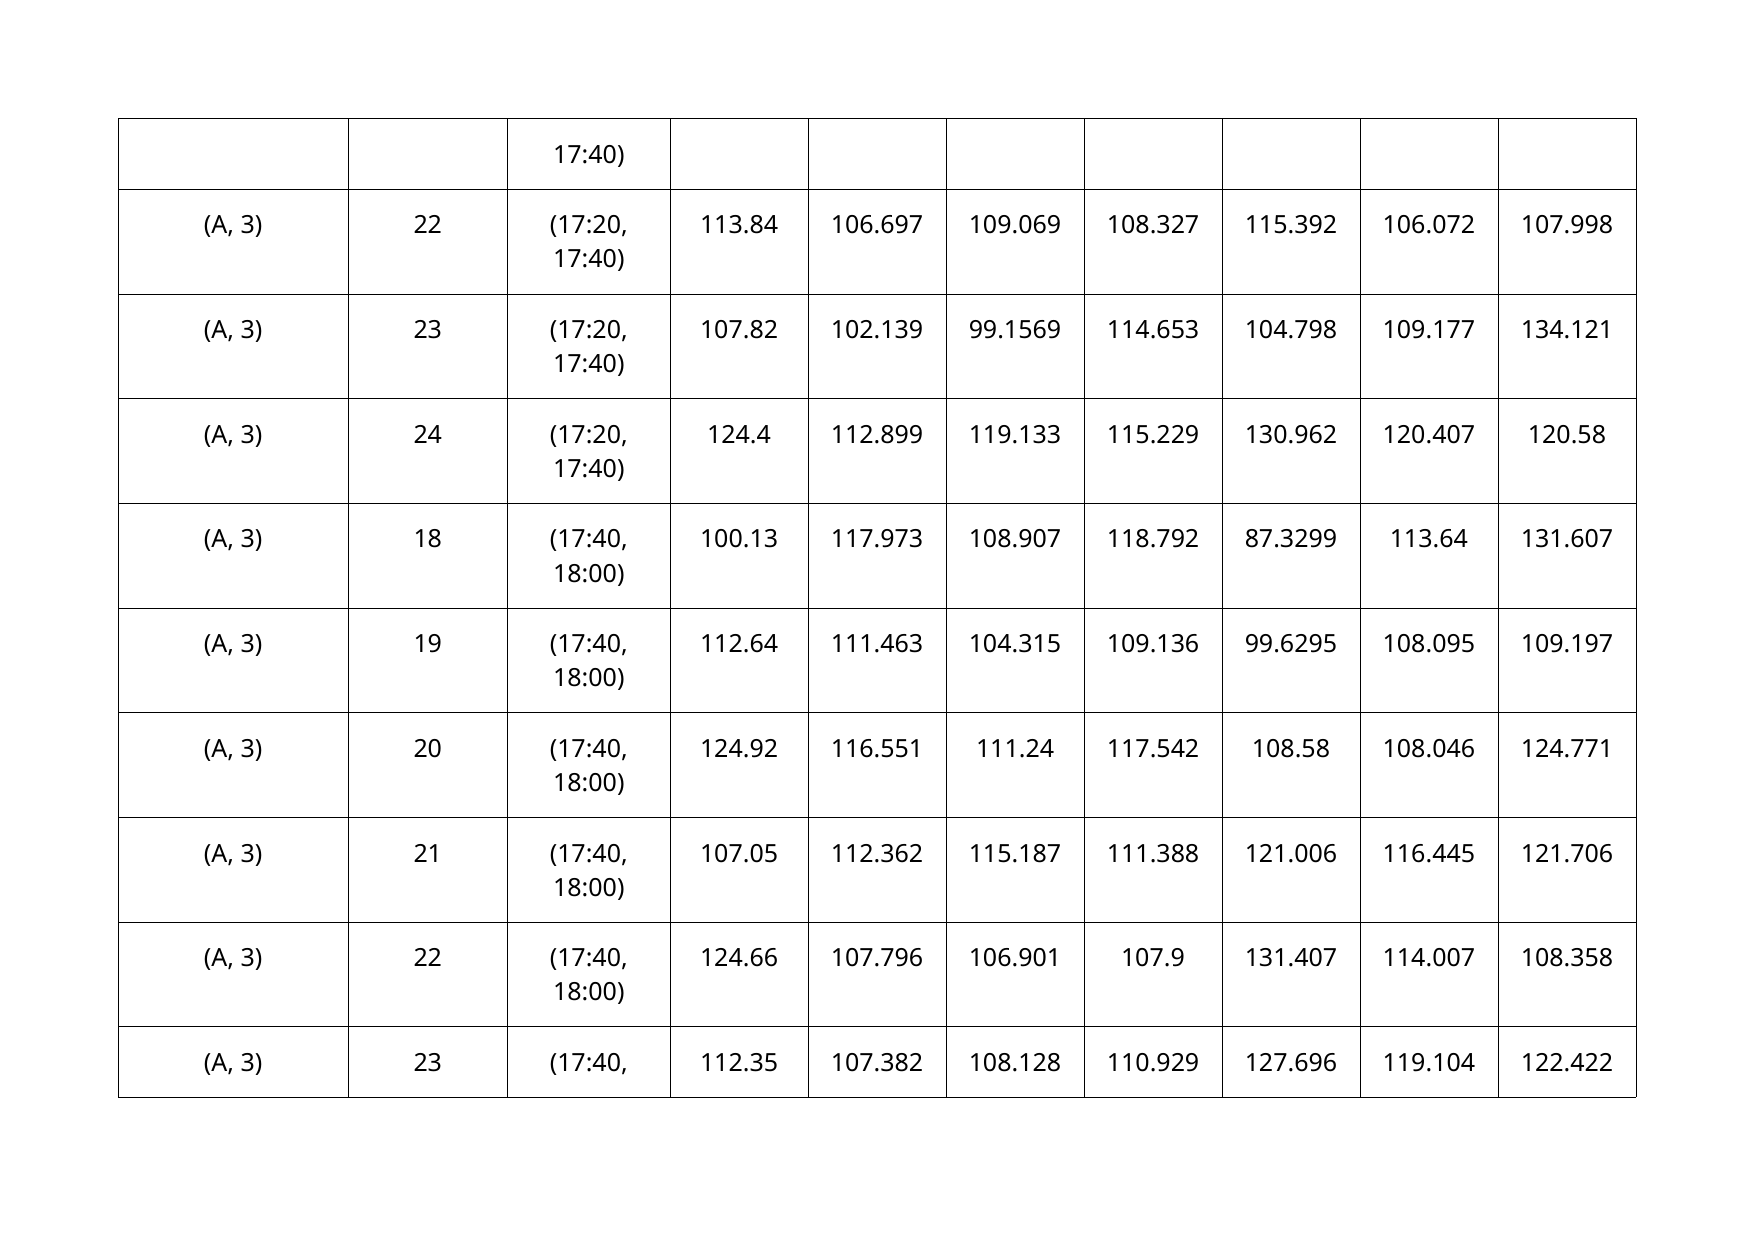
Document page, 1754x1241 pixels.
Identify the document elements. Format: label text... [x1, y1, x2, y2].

table_cell 131.407 [1223, 923, 1360, 1026]
table_cell (A, 3) [119, 923, 348, 1026]
table_cell 112.899 [809, 399, 946, 503]
table_cell 99.1569 [947, 295, 1084, 398]
table_cell 112.35 [671, 1027, 808, 1097]
table_cell [809, 119, 946, 189]
table_cell 116.551 [809, 713, 946, 817]
table_cell 99.6295 [1223, 609, 1360, 712]
table_cell 119.133 [947, 399, 1084, 503]
table_cell 104.798 [1223, 295, 1360, 398]
table_cell 111.24 [947, 713, 1084, 817]
table_cell [1499, 119, 1636, 189]
table_cell (A, 3) [119, 190, 348, 293]
table_cell 120.58 [1499, 399, 1636, 503]
table_cell (A, 3) [119, 295, 348, 398]
table_cell 124.92 [671, 713, 808, 817]
table_cell 114.653 [1085, 295, 1222, 398]
table_cell (A, 3) [119, 713, 348, 817]
table_cell 115.187 [947, 818, 1084, 922]
table_cell (17:40, 18:00) [508, 713, 670, 817]
table_cell 19 [349, 609, 507, 712]
table_cell 121.706 [1499, 818, 1636, 922]
table_cell 22 [349, 190, 507, 293]
table_cell [119, 119, 348, 189]
table_cell 17:40) [508, 119, 670, 189]
table_cell 112.362 [809, 818, 946, 922]
table_cell [1223, 119, 1360, 189]
table_cell 127.696 [1223, 1027, 1360, 1097]
table_cell (17:40, 18:00) [508, 504, 670, 607]
table_cell 107.82 [671, 295, 808, 398]
table_cell (A, 3) [119, 609, 348, 712]
table_cell 115.392 [1223, 190, 1360, 293]
table_cell 124.66 [671, 923, 808, 1026]
table_cell 108.046 [1361, 713, 1498, 817]
table_cell 102.139 [809, 295, 946, 398]
table_cell 121.006 [1223, 818, 1360, 922]
table_cell 112.64 [671, 609, 808, 712]
table_cell 108.095 [1361, 609, 1498, 712]
table_cell 24 [349, 399, 507, 503]
table_cell 108.907 [947, 504, 1084, 607]
table_cell (17:20, 17:40) [508, 190, 670, 293]
table_cell 111.388 [1085, 818, 1222, 922]
table_cell 109.177 [1361, 295, 1498, 398]
table_cell (17:20, 17:40) [508, 399, 670, 503]
table_cell 107.382 [809, 1027, 946, 1097]
table_cell (17:40, 18:00) [508, 923, 670, 1026]
table_cell (17:40, 18:00) [508, 818, 670, 922]
table_cell 107.796 [809, 923, 946, 1026]
table_cell 119.104 [1361, 1027, 1498, 1097]
table_cell 106.901 [947, 923, 1084, 1026]
table_cell 124.4 [671, 399, 808, 503]
table_cell 120.407 [1361, 399, 1498, 503]
table_cell 87.3299 [1223, 504, 1360, 607]
table_cell 107.05 [671, 818, 808, 922]
table_cell 106.697 [809, 190, 946, 293]
table_cell 21 [349, 818, 507, 922]
table_cell 116.445 [1361, 818, 1498, 922]
table_cell (17:20, 17:40) [508, 295, 670, 398]
table_cell 113.64 [1361, 504, 1498, 607]
table_cell 131.607 [1499, 504, 1636, 607]
table_cell 108.128 [947, 1027, 1084, 1097]
table_cell (A, 3) [119, 399, 348, 503]
table_cell 108.327 [1085, 190, 1222, 293]
table_cell [349, 119, 507, 189]
table_cell [947, 119, 1084, 189]
table_cell [1085, 119, 1222, 189]
table_cell 107.9 [1085, 923, 1222, 1026]
table_cell 110.929 [1085, 1027, 1222, 1097]
table_cell 100.13 [671, 504, 808, 607]
table_cell 104.315 [947, 609, 1084, 712]
table_cell (A, 3) [119, 1027, 348, 1097]
table_cell 114.007 [1361, 923, 1498, 1026]
table_cell 18 [349, 504, 507, 607]
table_cell 113.84 [671, 190, 808, 293]
table_cell 108.358 [1499, 923, 1636, 1026]
table_cell 117.973 [809, 504, 946, 607]
table_cell 111.463 [809, 609, 946, 712]
table_cell [671, 119, 808, 189]
table_cell 115.229 [1085, 399, 1222, 503]
table_cell 20 [349, 713, 507, 817]
table_cell 122.422 [1499, 1027, 1636, 1097]
table_cell 107.998 [1499, 190, 1636, 293]
table_cell [1361, 119, 1498, 189]
table_cell (17:40, [508, 1027, 670, 1097]
table_cell 109.069 [947, 190, 1084, 293]
table_cell 108.58 [1223, 713, 1360, 817]
table_cell (17:40, 18:00) [508, 609, 670, 712]
table_cell 106.072 [1361, 190, 1498, 293]
table_cell 109.136 [1085, 609, 1222, 712]
table_cell 117.542 [1085, 713, 1222, 817]
table_cell (A, 3) [119, 818, 348, 922]
table_cell 23 [349, 295, 507, 398]
table_cell (A, 3) [119, 504, 348, 607]
table_cell 109.197 [1499, 609, 1636, 712]
table_cell 124.771 [1499, 713, 1636, 817]
table_cell 23 [349, 1027, 507, 1097]
table_cell 134.121 [1499, 295, 1636, 398]
table_cell 22 [349, 923, 507, 1026]
table_cell 130.962 [1223, 399, 1360, 503]
table_cell 118.792 [1085, 504, 1222, 607]
